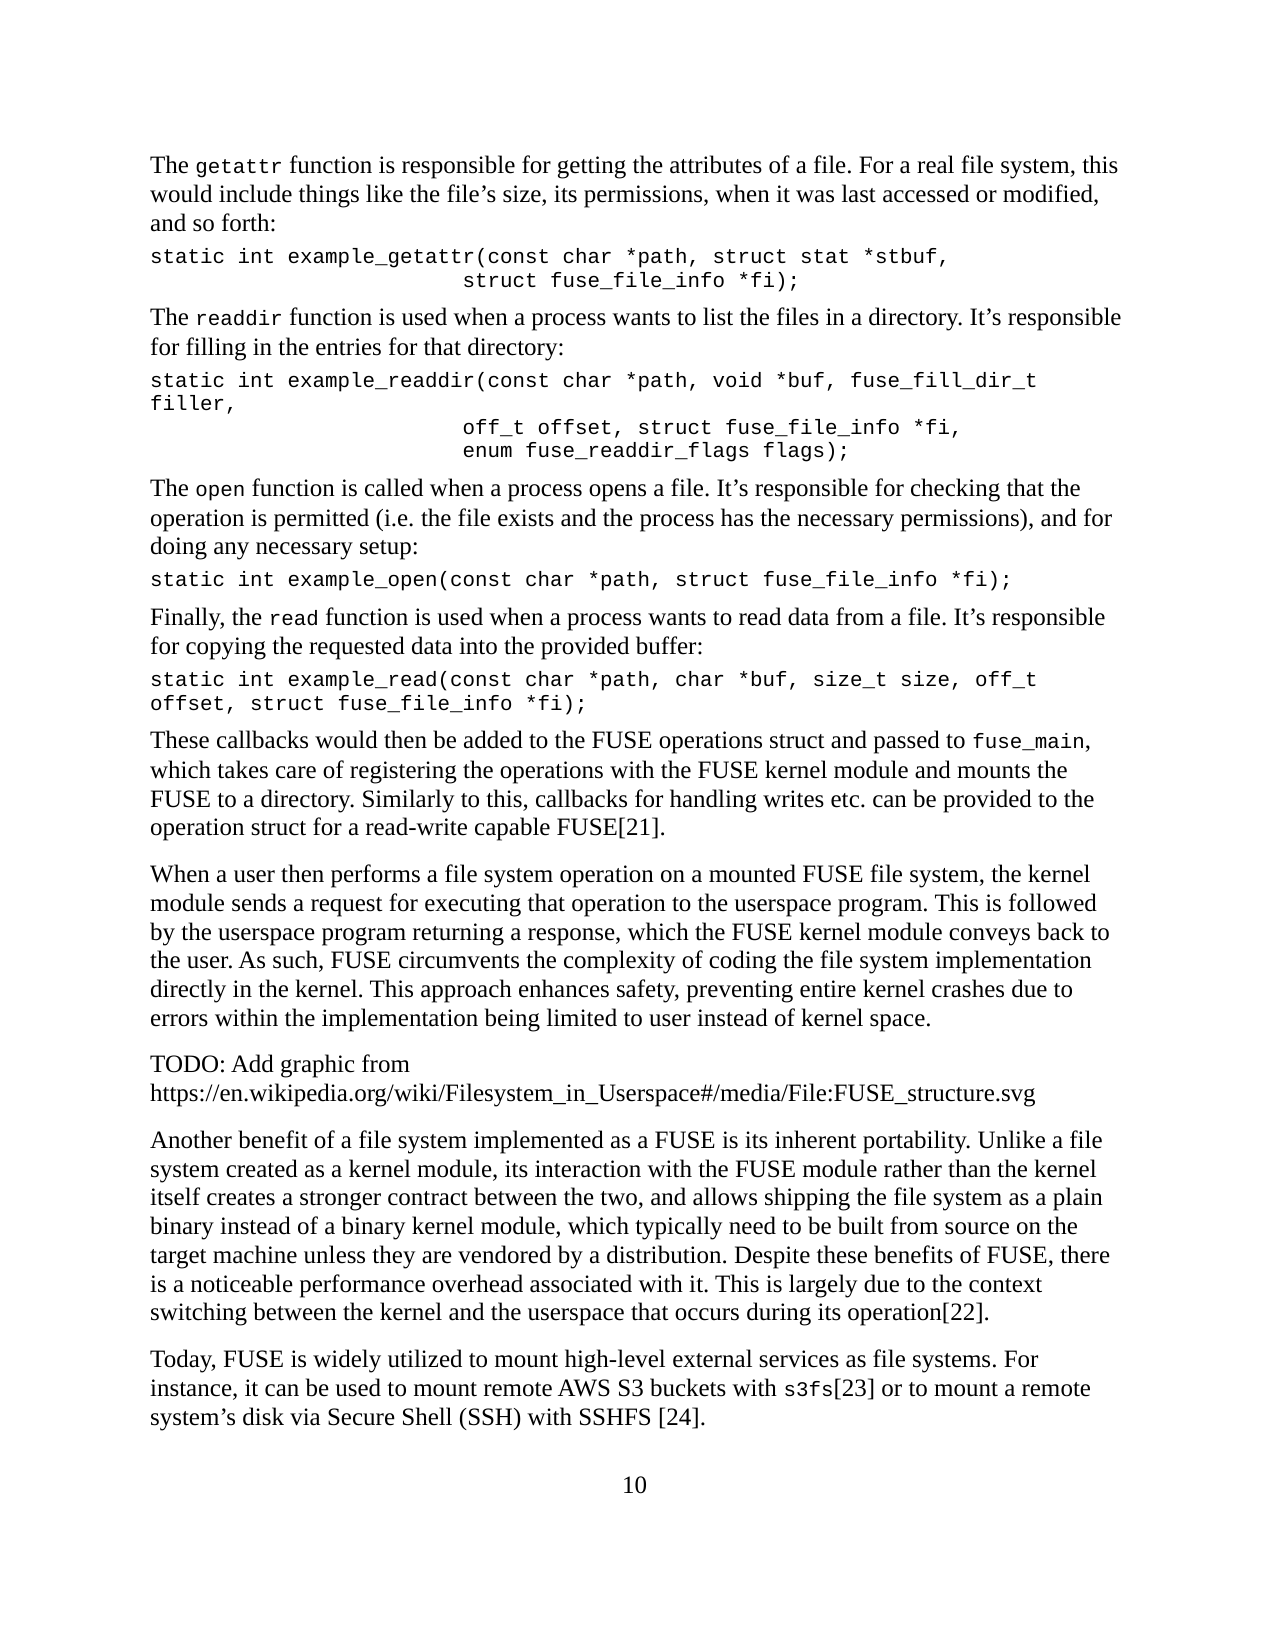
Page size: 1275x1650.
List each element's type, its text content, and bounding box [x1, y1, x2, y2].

text struct fuse_file_info *fi); [150, 270, 1125, 293]
text static int example_open(const char *path, struct fuse_file_info *fi); [150, 569, 1125, 593]
text When a user then performs a file system operation on a mounted FUSE file system, the kernel module sends a request for executing that operation to the userspace program. This is followed by the userspace program returning a response, which the FUSE kernel module conveys back to the user. As such, FUSE circumvents the complexity of coding the file system implementation directly in the kernel. This approach enhances safety, preventing entire kernel crashes due to errors within the implementation being limited to user instead of kernel space. [150, 859, 1125, 1032]
text Today, FUSE is widely utilized to mount high-level external services as file systems. For instance, it can be used to mount remote AWS S3 buckets with s3fs[23] or to mount a remote system’s disk via Secure Shell (SSH) with SSHFS [24]. [150, 1344, 1125, 1431]
text These callbacks would then be added to the FUSE operations struct and passed to fuse_main, which takes care of registering the operations with the FUSE kernel module and mounts the FUSE to a directory. Similarly to this, callbacks for handling writes etc. can be provided to the operation struct for a read-write capable FUSE[21]. [150, 725, 1125, 841]
text static int example_getattr(const char *path, struct stat *stbuf, [150, 246, 1125, 270]
text Finally, the read function is used when a process wants to read data from a file. It’s responsible for copying the requested data into the provided buffer: [150, 602, 1125, 660]
text TODO: Add graphic from https://en.wikipedia.org/wiki/Filesystem_in_Userspace#/media/File:FUSE_structure.svg [150, 1049, 1125, 1107]
text static int example_readdir(const char *path, void *buf, fuse_fill_dir_t filler, [150, 369, 1125, 417]
text The open function is called when a process opens a file. It’s responsible for checking that the operation is permitted (i.e. the file exists and the process has the necessary permissions), and for doing any necessary setup: [150, 473, 1125, 560]
text enum fuse_readdir_flags flags); [150, 441, 1125, 464]
text Another benefit of a file system implemented as a FUSE is its inherent portability. Unlike a file system created as a kernel module, its interaction with the FUSE module rather than the kernel itself creates a stronger contract between the two, and allows shipping the file system as a plain binary instead of a binary kernel module, which typically need to be built from source on the target machine unless they are vendored by a distribution. Despite these benefits of FUSE, there is a noticeable performance overhead associated with it. This is largely due to the context switching between the kernel and the userspace that occurs during its operation[22]. [150, 1125, 1125, 1326]
text off_t offset, struct fuse_file_info *fi, [150, 417, 1125, 441]
text The readdir function is used when a process wants to list the files in a directory. It’s responsible for filling in the entries for that directory: [150, 302, 1125, 361]
text static int example_read(const char *path, char *buf, size_t size, off_t offset, struct fuse_file_info *fi); [150, 669, 1125, 716]
text The getattr function is responsible for getting the attributes of a file. For a real file system, this would include things like the file’s size, its permissions, when it was last accessed or modified, and so forth: [150, 150, 1125, 237]
